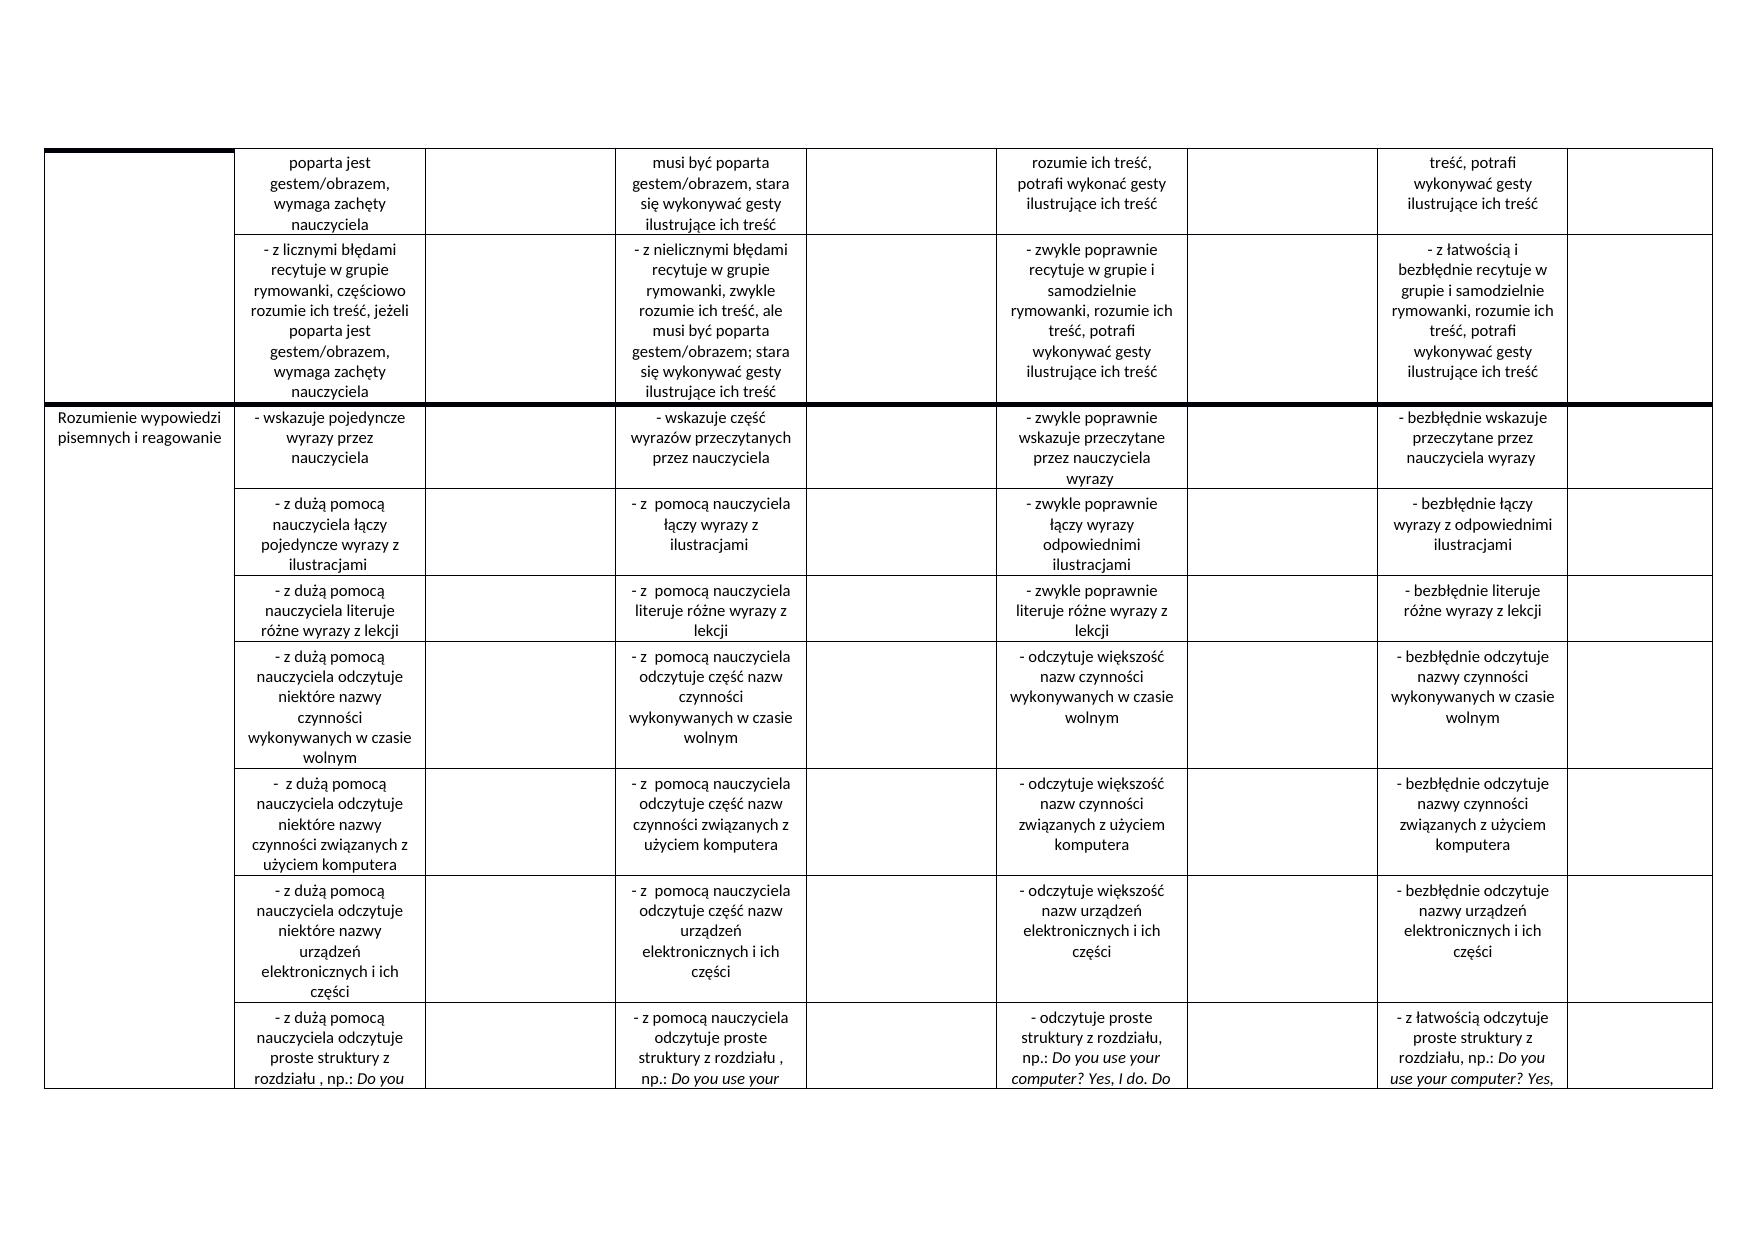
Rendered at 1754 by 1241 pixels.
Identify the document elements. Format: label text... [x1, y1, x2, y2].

table_cell rozumie ich treść, potrafi wykonać gesty ilustrujące ich treść [997, 149, 1187, 234]
table_cell [807, 642, 996, 768]
table_cell - bezbłędnie odczytuje nazwy czynności związanych z użyciem komputera [1378, 769, 1567, 875]
table_cell [426, 489, 615, 575]
table_cell - wskazuje część wyrazów przeczytanych przez nauczyciela [616, 407, 806, 488]
table_cell - bezbłędnie literuje różne wyrazy z lekcji [1378, 576, 1567, 641]
table_cell [1188, 642, 1377, 768]
table_cell - odczytuje większość nazw urządzeń elektronicznych i ich części [997, 876, 1187, 1002]
table_cell [1188, 876, 1377, 1002]
table_cell [45, 153, 234, 402]
table_cell [1568, 235, 1712, 402]
table_cell [1568, 769, 1712, 875]
table_cell [1568, 407, 1712, 488]
table_cell [807, 235, 996, 402]
table_cell [1568, 876, 1712, 1002]
table_cell - odczytuje proste struktury z rozdziału, np.: Do you use your computer? Yes, I do. Do [997, 1003, 1187, 1088]
table_cell [426, 235, 615, 402]
table_cell [1188, 1003, 1377, 1088]
table_cell - zwykle poprawnie wskazuje przeczytane przez nauczyciela wyrazy [997, 407, 1187, 488]
table_cell [807, 407, 996, 488]
table_cell [1568, 576, 1712, 641]
table_cell [1568, 642, 1712, 768]
table_cell [1188, 407, 1377, 488]
table_cell [426, 576, 615, 641]
table_cell - z łatwością odczytuje proste struktury z rozdziału, np.: Do you use your computer? Yes, [1378, 1003, 1567, 1088]
table_cell - zwykle poprawnie łączy wyrazy odpowiednimi ilustracjami [997, 489, 1187, 575]
table_cell - z pomocą nauczyciela odczytuje część nazw urządzeń elektronicznych i ich części [616, 876, 806, 1002]
table_cell - bezbłędnie odczytuje nazwy urządzeń elektronicznych i ich części [1378, 876, 1567, 1002]
table_cell [426, 769, 615, 875]
table_cell [426, 876, 615, 1002]
table_cell - z pomocą nauczyciela literuje różne wyrazy z lekcji [616, 576, 806, 641]
table_cell [426, 149, 615, 234]
table_cell - z dużą pomocą nauczyciela łączy pojedyncze wyrazy z ilustracjami [235, 489, 425, 575]
table_cell - z pomocą nauczyciela łączy wyrazy z ilustracjami [616, 489, 806, 575]
table_cell [1568, 149, 1712, 234]
table_cell poparta jest gestem/obrazem, wymaga zachęty nauczyciela [235, 149, 425, 234]
table_cell - odczytuje większość nazw czynności wykonywanych w czasie wolnym [997, 642, 1187, 768]
table_cell [1188, 576, 1377, 641]
table_cell [426, 642, 615, 768]
table_cell - zwykle poprawnie literuje różne wyrazy z lekcji [997, 576, 1187, 641]
table_cell - odczytuje większość nazw czynności związanych z użyciem komputera [997, 769, 1187, 875]
table_cell - bezbłędnie łączy wyrazy z odpowiednimi ilustracjami [1378, 489, 1567, 575]
table_cell - z dużą pomocą nauczyciela odczytuje niektóre nazwy czynności wykonywanych w czasie wolnym [235, 642, 425, 768]
table_cell Rozumienie wypowiedzi pisemnych i reagowanie [45, 407, 234, 1088]
table_cell [807, 1003, 996, 1088]
table_cell - z pomocą nauczyciela odczytuje część nazw czynności związanych z użyciem komputera [616, 769, 806, 875]
table_cell [807, 576, 996, 641]
table_cell - z łatwością i bezbłędnie recytuje w grupie i samodzielnie rymowanki, rozumie ich treść, potrafi wykonywać gesty ilustrujące ich treść [1378, 235, 1567, 402]
table_cell [807, 489, 996, 575]
table_cell - z licznymi błędami recytuje w grupie rymowanki, częściowo rozumie ich treść, jeżeli poparta jest gestem/obrazem, wymaga zachęty nauczyciela [235, 235, 425, 402]
table_cell [1188, 489, 1377, 575]
table_cell - z dużą pomocą nauczyciela odczytuje niektóre nazwy urządzeń elektronicznych i ich części [235, 876, 425, 1002]
table_cell - bezbłędnie wskazuje przeczytane przez nauczyciela wyrazy [1378, 407, 1567, 488]
table_cell [1188, 235, 1377, 402]
table_cell [1568, 489, 1712, 575]
table_cell [807, 149, 996, 234]
table_cell [426, 1003, 615, 1088]
table_cell musi być poparta gestem/obrazem, stara się wykonywać gesty ilustrujące ich treść [616, 149, 806, 234]
table_cell [1568, 1003, 1712, 1088]
table_cell [1188, 769, 1377, 875]
table_cell [807, 876, 996, 1002]
table_cell treść, potrafi wykonywać gesty ilustrujące ich treść [1378, 149, 1567, 234]
table_cell - z dużą pomocą nauczyciela odczytuje niektóre nazwy czynności związanych z użyciem komputera [235, 769, 425, 875]
table_cell - wskazuje pojedyncze wyrazy przez nauczyciela [235, 407, 425, 488]
table_cell [426, 407, 615, 488]
table_cell - bezbłędnie odczytuje nazwy czynności wykonywanych w czasie wolnym [1378, 642, 1567, 768]
table_cell - z nielicznymi błędami recytuje w grupie rymowanki, zwykle rozumie ich treść, ale musi być poparta gestem/obrazem; stara się wykonywać gesty ilustrujące ich treść [616, 235, 806, 402]
table_cell - zwykle poprawnie recytuje w grupie i samodzielnie rymowanki, rozumie ich treść, potrafi wykonywać gesty ilustrujące ich treść [997, 235, 1187, 402]
table_cell - z dużą pomocą nauczyciela literuje różne wyrazy z lekcji [235, 576, 425, 641]
table_cell [1188, 149, 1377, 234]
table_cell - z dużą pomocą nauczyciela odczytuje proste struktury z rozdziału , np.: Do you [235, 1003, 425, 1088]
table_cell - z pomocą nauczyciela odczytuje część nazw czynności wykonywanych w czasie wolnym [616, 642, 806, 768]
table_cell [807, 769, 996, 875]
table_cell - z pomocą nauczyciela odczytuje proste struktury z rozdziału , np.: Do you use your [616, 1003, 806, 1088]
